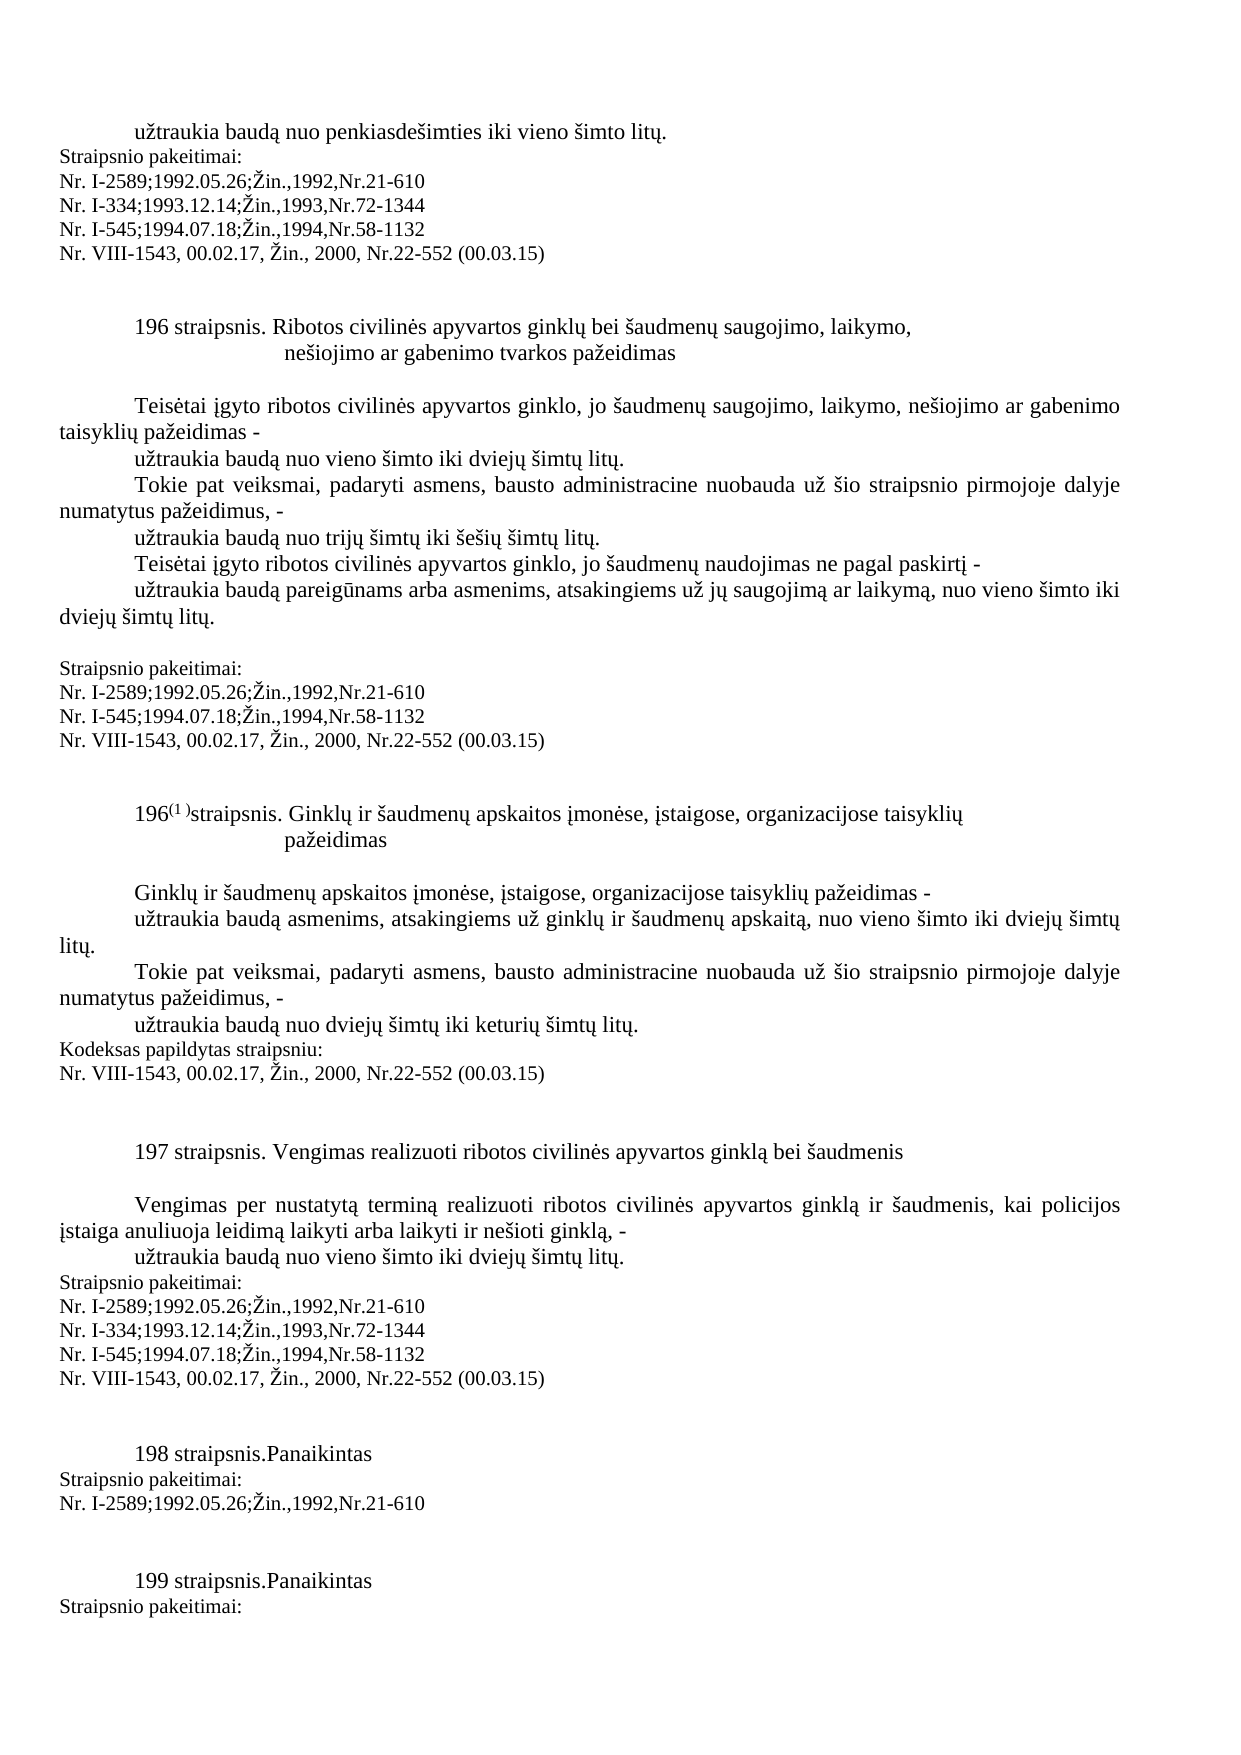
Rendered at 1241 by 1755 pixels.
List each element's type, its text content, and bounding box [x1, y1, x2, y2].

text Straipsnio pakeitimai: [59, 1467, 1122, 1491]
text Nr. I-334;1993.12.14;Žin.,1993,Nr.72-1344 [59, 193, 1122, 217]
text 197 straipsnis. Vengimas realizuoti ribotos civilinės apyvartos ginklą bei šaudmenis [134, 1138, 1122, 1164]
text užtraukia baudą nuo dviejų šimtų iki keturių šimtų litų. [59, 1011, 1122, 1037]
text 199 straipsnis.Panaikintas [59, 1568, 1122, 1594]
text užtraukia baudą pareigūnams arba asmenims, atsakingiems už jų saugojimą ar laikymą, nuo vieno šimto iki dviejų šimtų litų. [59, 576, 1122, 629]
text 196 straipsnis. Ribotos civilinės apyvartos ginklų bei šaudmenų saugojimo, laikymo, [134, 313, 1122, 339]
text užtraukia baudą nuo trijų šimtų iki šešių šimtų litų. [59, 524, 1122, 550]
text Vengimas per nustatytą terminą realizuoti ribotos civilinės apyvartos ginklą ir šaudmenis, kai policijos įstaiga anuliuoja leidimą laikyti arba laikyti ir nešioti ginklą, - [59, 1191, 1122, 1243]
text Nr. VIII-1543, 00.02.17, Žin., 2000, Nr.22-552 (00.03.15) [59, 1366, 1122, 1390]
text 198 straipsnis.Panaikintas [59, 1440, 1122, 1467]
text užtraukia baudą asmenims, atsakingiems už ginklų ir šaudmenų apskaitą, nuo vieno šimto iki dviejų šimtų litų. [59, 905, 1122, 958]
text Teisėtai įgyto ribotos civilinės apyvartos ginklo, jo šaudmenų naudojimas ne pagal paskirtį - [59, 550, 1122, 576]
text Nr. I-2589;1992.05.26;Žin.,1992,Nr.21-610 [59, 1491, 1122, 1515]
text nešiojimo ar gabenimo tvarkos pažeidimas [284, 339, 1122, 366]
text Tokie pat veiksmai, padaryti asmens, bausto administracine nuobauda už šio straipsnio pirmojoje dalyje numatytus pažeidimus, - [59, 958, 1122, 1011]
text Kodeksas papildytas straipsniu: [59, 1037, 1122, 1061]
text užtraukia baudą nuo vieno šimto iki dviejų šimtų litų. [59, 445, 1122, 471]
text 196(1 )straipsnis. Ginklų ir šaudmenų apskaitos įmonėse, įstaigose, organizacijose taisyklių [134, 800, 1122, 826]
text užtraukia baudą nuo vieno šimto iki dviejų šimtų litų. [59, 1243, 1122, 1270]
text Nr. I-2589;1992.05.26;Žin.,1992,Nr.21-610 [59, 1294, 1122, 1318]
text Nr. I-545;1994.07.18;Žin.,1994,Nr.58-1132 [59, 217, 1122, 241]
text Ginklų ir šaudmenų apskaitos įmonėse, įstaigose, organizacijose taisyklių pažeidimas - [59, 879, 1122, 905]
text Straipsnio pakeitimai: [59, 656, 1122, 679]
text Nr. VIII-1543, 00.02.17, Žin., 2000, Nr.22-552 (00.03.15) [59, 728, 1122, 752]
text Nr. I-2589;1992.05.26;Žin.,1992,Nr.21-610 [59, 168, 1122, 193]
text Nr. I-545;1994.07.18;Žin.,1994,Nr.58-1132 [59, 1342, 1122, 1366]
text Nr. VIII-1543, 00.02.17, Žin., 2000, Nr.22-552 (00.03.15) [59, 1061, 1122, 1085]
text Straipsnio pakeitimai: [59, 1270, 1122, 1294]
text Nr. I-545;1994.07.18;Žin.,1994,Nr.58-1132 [59, 704, 1122, 728]
text Straipsnio pakeitimai: [59, 144, 1122, 168]
text Tokie pat veiksmai, padaryti asmens, bausto administracine nuobauda už šio straipsnio pirmojoje dalyje numatytus pažeidimus, - [59, 471, 1122, 524]
text Straipsnio pakeitimai: [59, 1594, 1122, 1618]
text Teisėtai įgyto ribotos civilinės apyvartos ginklo, jo šaudmenų saugojimo, laikymo, nešiojimo ar gabenimo taisyklių pažeidimas - [59, 392, 1122, 445]
text pažeidimas [284, 826, 1122, 853]
text užtraukia baudą nuo penkiasdešimties iki vieno šimto litų. [59, 118, 1122, 144]
text Nr. VIII-1543, 00.02.17, Žin., 2000, Nr.22-552 (00.03.15) [59, 241, 1122, 265]
text Nr. I-334;1993.12.14;Žin.,1993,Nr.72-1344 [59, 1318, 1122, 1342]
text Nr. I-2589;1992.05.26;Žin.,1992,Nr.21-610 [59, 679, 1122, 704]
